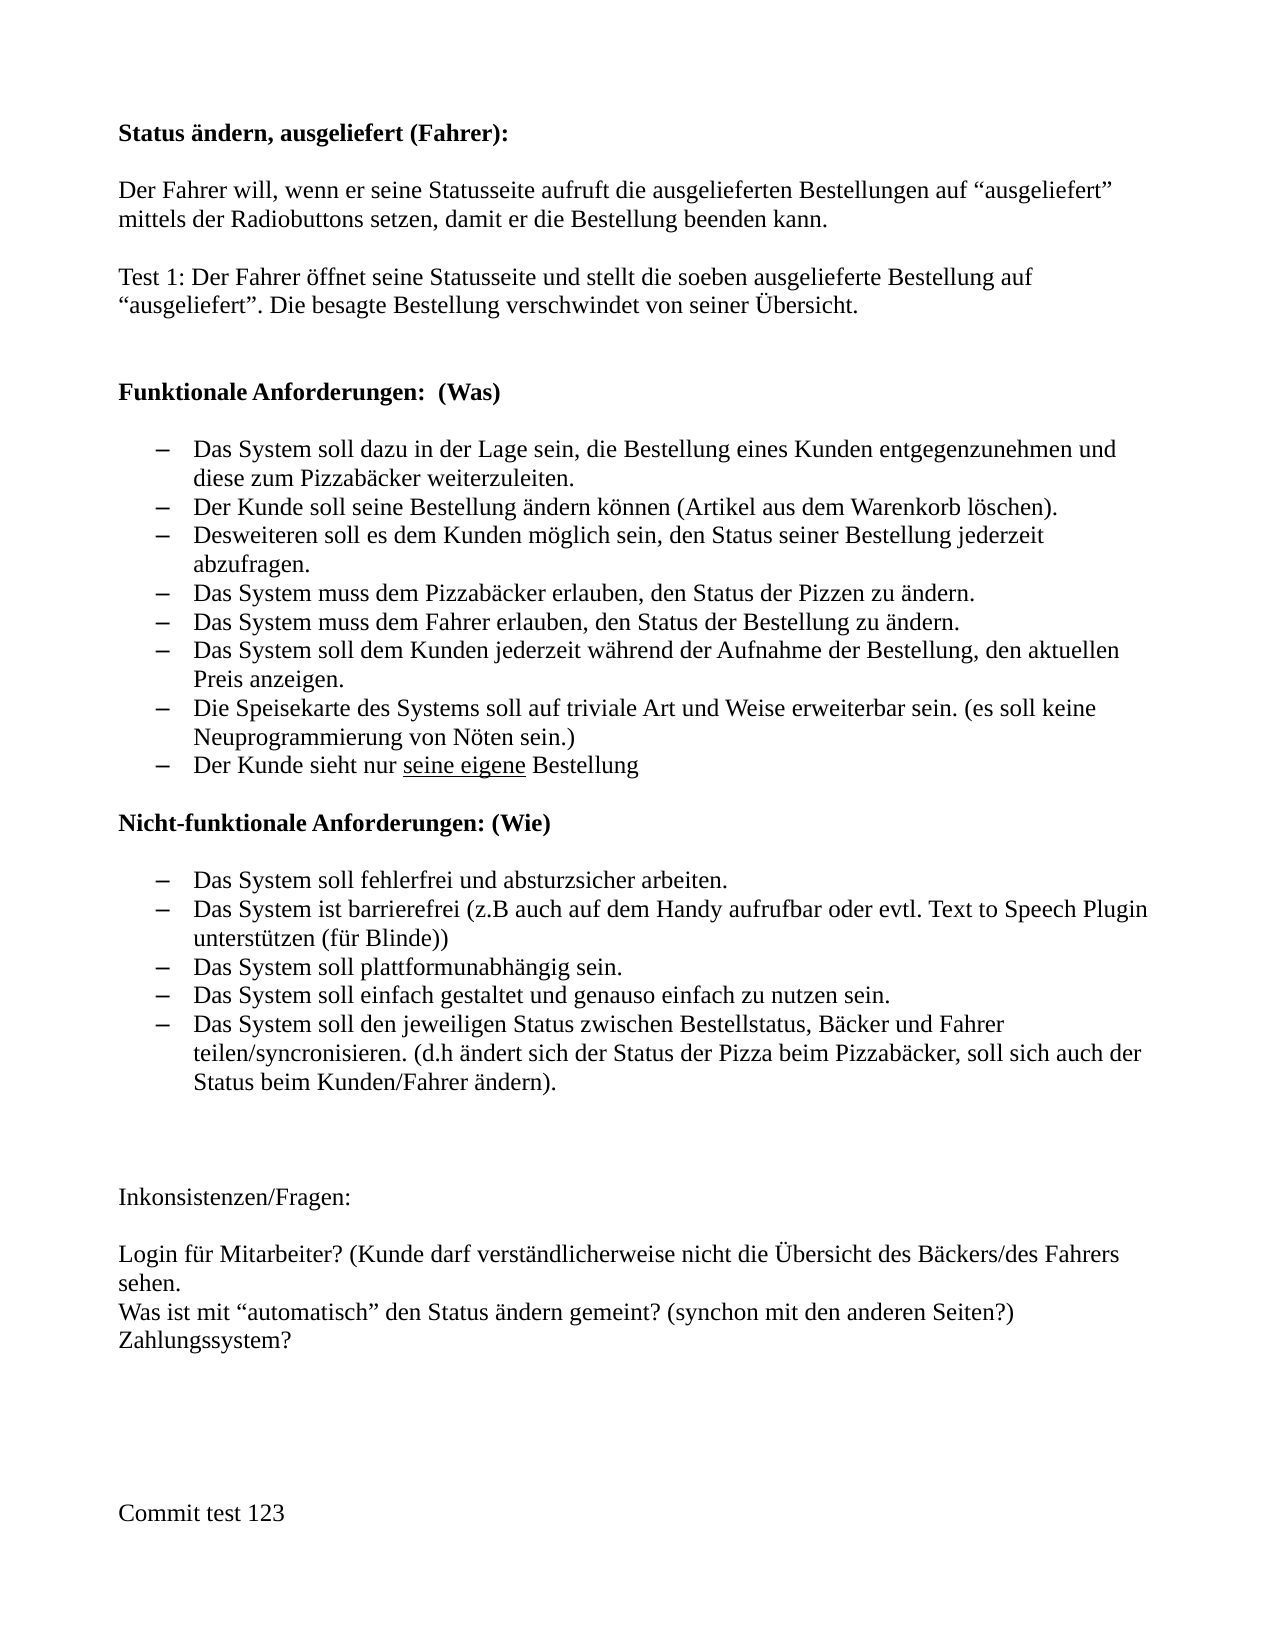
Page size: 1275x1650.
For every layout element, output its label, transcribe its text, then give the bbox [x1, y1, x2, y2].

list Das System soll den jeweiligen Status zwischen Bestellstatus, Bäcker und Fahrer teilen/syncronisieren. (d.h ändert sich der Status der Pizza beim Pizzabäcker, soll sich auch der Status beim Kunden/Fahrer ändern). [156, 1009, 1157, 1096]
text Was ist mit “automatisch” den Status ändern gemeint? (synchon mit den anderen Seiten?) [118, 1297, 1157, 1326]
list Die Speisekarte des Systems soll auf triviale Art und Weise erweiterbar sein. (es soll keine Neuprogrammierung von Nöten sein.) [156, 693, 1157, 751]
text Zahlungssystem? [118, 1326, 1157, 1354]
list Das System soll fehlerfrei und absturzsicher arbeiten. [156, 866, 1157, 894]
text Test 1: Der Fahrer öffnet seine Statusseite und stellt die soeben ausgelieferte Bestellung auf “ausgeliefert”. Die besagte Bestellung verschwindet von seiner Übersicht. [118, 262, 1157, 319]
list Das System soll einfach gestaltet und genauso einfach zu nutzen sein. [156, 981, 1157, 1009]
list Das System soll plattformunabhängig sein. [156, 952, 1157, 981]
text Inkonsistenzen/Fragen: [118, 1182, 1157, 1211]
list Der Kunde soll seine Bestellung ändern können (Artikel aus dem Warenkorb löschen). [156, 492, 1157, 521]
list Das System ist barrierefrei (z.B auch auf dem Handy aufrufbar oder evtl. Text to Speech Plugin unterstützen (für Blinde)) [156, 894, 1157, 952]
list Der Kunde sieht nur seine eigene Bestellung [156, 751, 1157, 779]
text Status ändern, ausgeliefert (Fahrer): [118, 118, 1157, 147]
list Desweiteren soll es dem Kunden möglich sein, den Status seiner Bestellung jederzeit abzufragen. [156, 521, 1157, 578]
text Der Fahrer will, wenn er seine Statusseite aufruft die ausgelieferten Bestellungen auf “ausgeliefert” mittels der Radiobuttons setzen, damit er die Bestellung beenden kann. [118, 176, 1157, 233]
list Das System soll dem Kunden jederzeit während der Aufnahme der Bestellung, den aktuellen Preis anzeigen. [156, 636, 1157, 693]
list Das System soll dazu in der Lage sein, die Bestellung eines Kunden entgegenzunehmen und diese zum Pizzabäcker weiterzuleiten. [156, 434, 1157, 492]
text Login für Mitarbeiter? (Kunde darf verständlicherweise nicht die Übersicht des Bäckers/des Fahrers sehen. [118, 1239, 1157, 1297]
text Funktionale Anforderungen: (Was) [118, 377, 1157, 406]
list Das System muss dem Fahrer erlauben, den Status der Bestellung zu ändern. [156, 607, 1157, 636]
text Nicht-funktionale Anforderungen: (Wie) [118, 808, 1157, 837]
text Commit test 123 [118, 1498, 1157, 1527]
list Das System muss dem Pizzabäcker erlauben, den Status der Pizzen zu ändern. [156, 578, 1157, 607]
